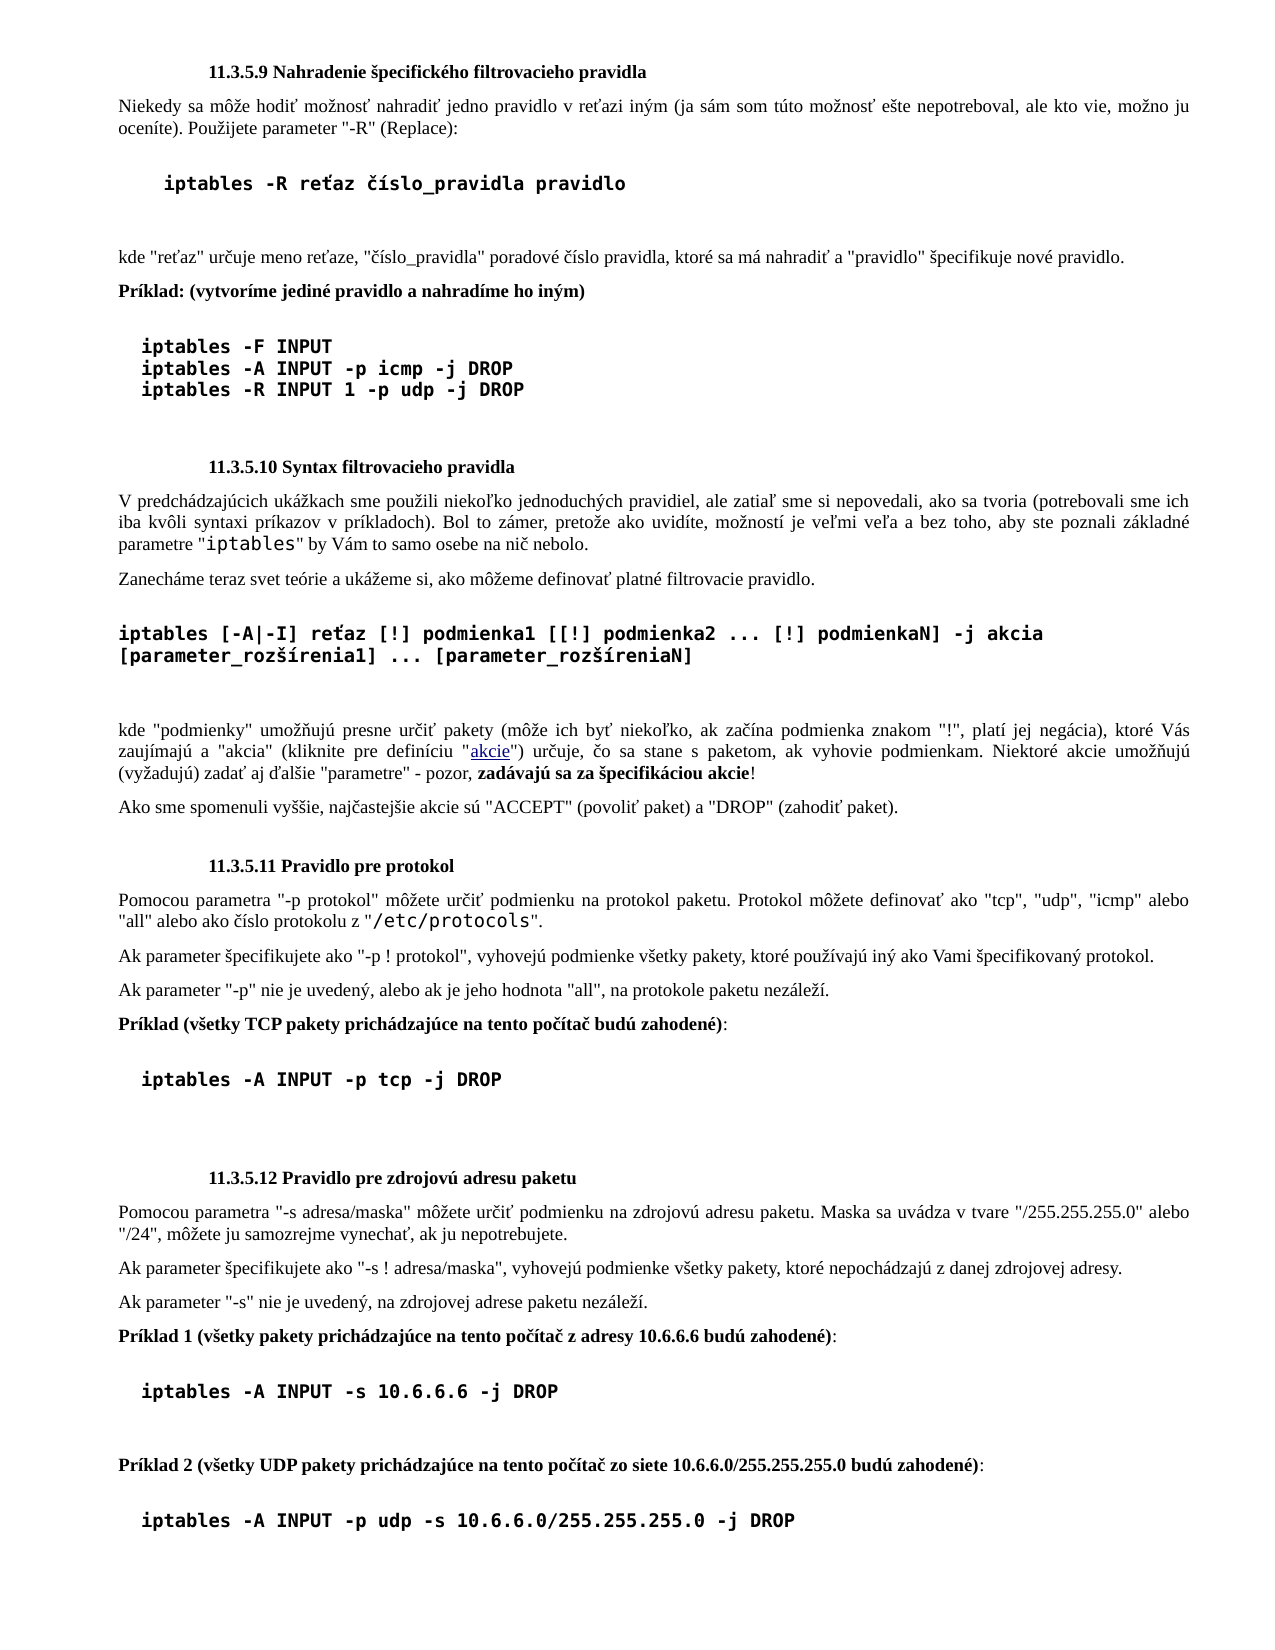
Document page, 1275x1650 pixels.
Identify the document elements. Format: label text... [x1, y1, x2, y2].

text Ak parameter "-s" nie je uvedený, na zdrojovej adrese paketu nezáleží. [118, 1291, 1192, 1312]
text Príklad (všetky TCP pakety prichádzajúce na tento počítač budú zahodené): [118, 1013, 1192, 1034]
text iptables -A INPUT -p tcp -j DROP [118, 1069, 1192, 1091]
text Pomocou parametra "-p protokol" môžete určiť podmienku na protokol paketu. Protokol môžete definovať ako "tcp", "udp", "icmp" alebo "all" alebo ako číslo protokolu z "/etc/protocols". [118, 889, 1192, 932]
text Pomocou parametra "-s adresa/maska" môžete určiť podmienku na zdrojovú adresu paketu. Maska sa uvádza v tvare "/255.255.255.0" alebo "/24", môžete ju samozrejme vynechať, ak ju nepotrebujete. [118, 1201, 1192, 1244]
text iptables -R reťaz číslo_pravidla pravidlo [118, 172, 1192, 194]
text Ako sme spomenuli vyššie, najčastejšie akcie sú "ACCEPT" (povoliť paket) a "DROP" (zahodiť paket). [118, 796, 1192, 817]
text Príklad 1 (všetky pakety prichádzajúce na tento počítač z adresy 10.6.6.6 budú zahodené): [118, 1325, 1192, 1347]
text Príklad 2 (všetky UDP pakety prichádzajúce na tento počítač zo siete 10.6.6.0/255.255.255.0 budú zahodené): [118, 1454, 1192, 1476]
text Zanecháme teraz svet teórie a ukážeme si, ako môžeme definovať platné filtrovacie pravidlo. [118, 567, 1192, 589]
text Príklad: (vytvoríme jediné pravidlo a nahradíme ho iným) [118, 280, 1192, 301]
text iptables -A INPUT -p udp -s 10.6.6.0/255.255.255.0 -j DROP [118, 1510, 1192, 1532]
subtitle 11.3.5.11 Pravidlo pre protokol [118, 855, 1192, 876]
text Niekedy sa môže hodiť možnosť nahradiť jedno pravidlo v reťazi iným (ja sám som túto možnosť ešte nepotreboval, ale kto vie, možno ju oceníte). Použijete parameter "-R" (Replace): [118, 95, 1192, 138]
text iptables -F INPUT [118, 336, 1192, 358]
subtitle 11.3.5.9 Nahradenie špecifického filtrovacieho pravidla [118, 61, 1192, 82]
text kde "reťaz" určuje meno reťaze, "číslo_pravidla" poradové číslo pravidla, ktoré sa má nahradiť a "pravidlo" špecifikuje nové pravidlo. [118, 246, 1192, 267]
text iptables -A INPUT -s 10.6.6.6 -j DROP [118, 1381, 1192, 1403]
text Ak parameter "-p" nie je uvedený, alebo ak je jeho hodnota "all", na protokole paketu nezáleží. [118, 979, 1192, 1001]
text iptables [-A|-I] reťaz [!] podmienka1 [[!] podmienka2 ... [!] podmienkaN] -j akcia [parameter_rozšírenia1] ... [parameter_rozšíreniaN] [118, 623, 1192, 667]
subtitle 11.3.5.12 Pravidlo pre zdrojovú adresu paketu [118, 1167, 1192, 1189]
text Ak parameter špecifikujete ako "-s ! adresa/maska", vyhovejú podmienke všetky pakety, ktoré nepochádzajú z danej zdrojovej adresy. [118, 1257, 1192, 1278]
text kde "podmienky" umožňujú presne určiť pakety (môže ich byť niekoľko, ak začína podmienka znakom "!", platí jej negácia), ktoré Vás zaujímajú a "akcia" (kliknite pre definíciu "akcie") určuje, čo sa stane s paketom, ak vyhovie podmienkam. Niektoré akcie umožňujú (vyžadujú) zadať aj ďalšie "parametre" - pozor, zadávajú sa za špecifikáciou akcie! [118, 718, 1192, 783]
text V predchádzajúcich ukážkach sme použili niekoľko jednoduchých pravidiel, ale zatiaľ sme si nepovedali, ako sa tvoria (potrebovali sme ich iba kvôli syntaxi príkazov v príkladoch). Bol to zámer, pretože ako uvidíte, možností je veľmi veľa a bez toho, aby ste poznali základné parametre "iptables" by Vám to samo osebe na nič nebolo. [118, 490, 1192, 555]
text Ak parameter špecifikujete ako "-p ! protokol", vyhovejú podmienke všetky pakety, ktoré používajú iný ako Vami špecifikovaný protokol. [118, 945, 1192, 966]
subtitle 11.3.5.10 Syntax filtrovacieho pravidla [118, 456, 1192, 477]
text iptables -R INPUT 1 -p udp -j DROP [118, 379, 1192, 401]
text iptables -A INPUT -p icmp -j DROP [118, 358, 1192, 379]
